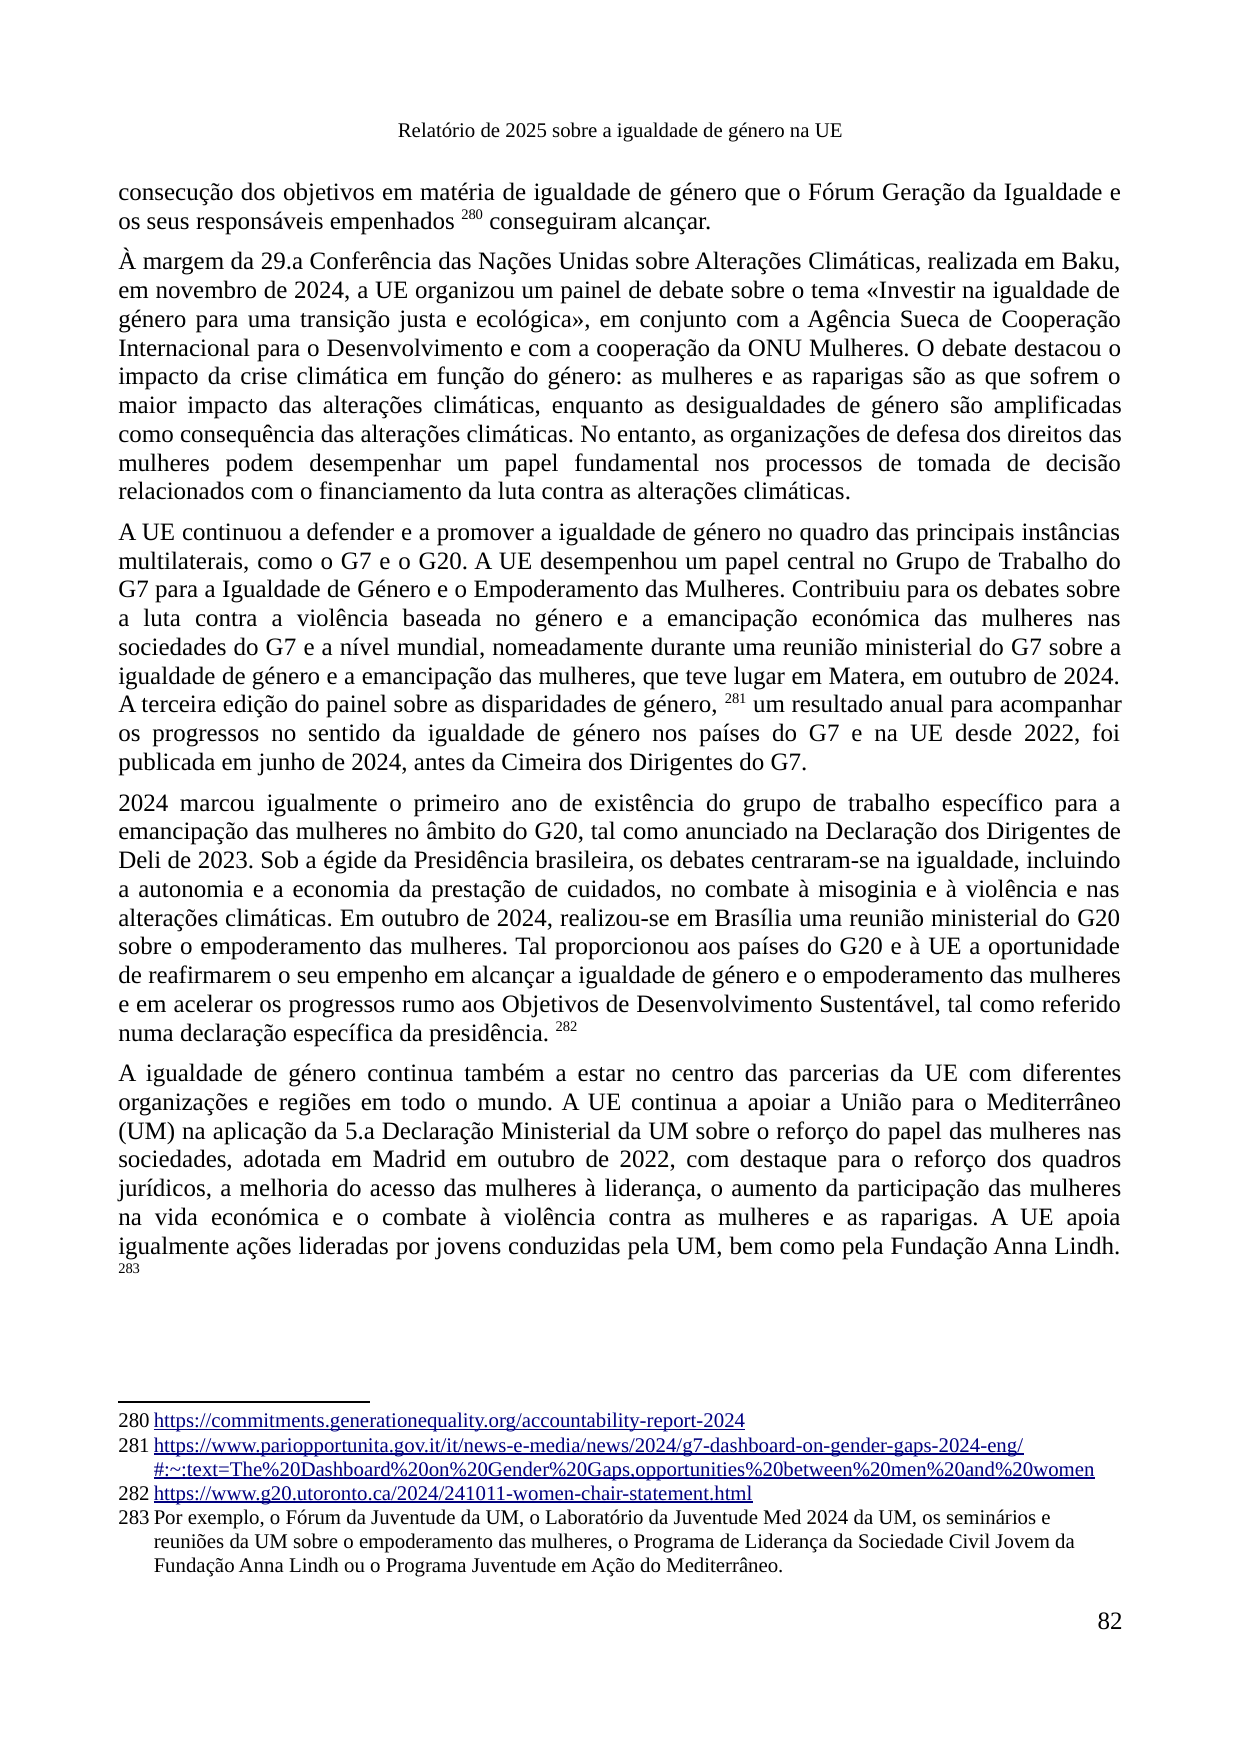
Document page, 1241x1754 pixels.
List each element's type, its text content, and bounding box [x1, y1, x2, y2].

text A igualdade de género continua também a estar no centro das parcerias da UE com diferentes organizações e regiões em todo o mundo. A UE continua a apoiar a União para o Mediterrâneo (UM) na aplicação da 5.a Declaração Ministerial da UM sobre o reforço do papel das mulheres nas sociedades, adotada em Madrid em outubro de 2022, com destaque para o reforço dos quadros jurídicos, a melhoria do acesso das mulheres à liderança, o aumento da participação das mulheres na vida económica e o combate à violência contra as mulheres e as raparigas. A UE apoia igualmente ações lideradas por jovens conduzidas pela UM, bem como pela Fundação Anna Lindh. [118, 1058, 1122, 1288]
text A UE continuou a defender e a promover a igualdade de género no quadro das principais instâncias multilaterais, como o G7 e o G20. A UE desempenhou um papel central no Grupo de Trabalho do G7 para a Igualdade de Género e o Empoderamento das Mulheres. Contribuiu para os debates sobre a luta contra a violência baseada no género e a emancipação económica das mulheres nas sociedades do G7 e a nível mundial, nomeadamente durante uma reunião ministerial do G7 sobre a igualdade de género e a emancipação das mulheres, que teve lugar em Matera, em outubro de 2024. A terceira edição do painel sobre as disparidades de género, um resultado anual para acompanhar os progressos no sentido da igualdade de género nos países do G7 e na UE desde 2022, foi publicada em junho de 2024, antes da Cimeira dos Dirigentes do G7. [118, 517, 1122, 776]
text https://commitments.generationequality.org/accountability-report-2024 [118, 1408, 1122, 1432]
text consecução dos objetivos em matéria de igualdade de género que o Fórum Geração da Igualdade e os seus responsáveis empenhados conseguiram alcançar. [118, 177, 1122, 234]
text 2024 marcou igualmente o primeiro ano de existência do grupo de trabalho específico para a emancipação das mulheres no âmbito do G20, tal como anunciado na Declaração dos Dirigentes de Deli de 2023. Sob a égide da Presidência brasileira, os debates centraram-se na igualdade, incluindo a autonomia e a economia da prestação de cuidados, no combate à misoginia e à violência e nas alterações climáticas. Em outubro de 2024, realizou-se em Brasília uma reunião ministerial do G20 sobre o empoderamento das mulheres. Tal proporcionou aos países do G20 e à UE a oportunidade de reafirmarem o seu empenho em alcançar a igualdade de género e o empoderamento das mulheres e em acelerar os progressos rumo aos Objetivos de Desenvolvimento Sustentável, tal como referido numa declaração específica da presidência. [118, 788, 1122, 1046]
text Por exemplo, o Fórum da Juventude da UM, o Laboratório da Juventude Med 2024 da UM, os seminários e reuniões da UM sobre o empoderamento das mulheres, o Programa de Liderança da Sociedade Civil Jovem da Fundação Anna Lindh ou o Programa Juventude em Ação do Mediterrâneo. [118, 1505, 1122, 1577]
text À margem da 29.a Conferência das Nações Unidas sobre Alterações Climáticas, realizada em Baku, em novembro de 2024, a UE organizou um painel de debate sobre o tema «Investir na igualdade de género para uma transição justa e ecológica», em conjunto com a Agência Sueca de Cooperação Internacional para o Desenvolvimento e com a cooperação da ONU Mulheres. O debate destacou o impacto da crise climática em função do género: as mulheres e as raparigas são as que sofrem o maior impacto das alterações climáticas, enquanto as desigualdades de género são amplificadas como consequência das alterações climáticas. No entanto, as organizações de defesa dos direitos das mulheres podem desempenhar um papel fundamental nos processos de tomada de decisão relacionados com o financiamento da luta contra as alterações climáticas. [118, 246, 1122, 505]
text https://www.pariopportunita.gov.it/it/news-e-media/news/2024/g7-dashboard-on-gender-gaps-2024-eng/#:~:text=The%20Dashboard%20on%20Gender%20Gaps,opportunities%20between%20men%20and%20women [118, 1432, 1122, 1481]
text https://www.g20.utoronto.ca/2024/241011-women-chair-statement.html [118, 1481, 1122, 1505]
